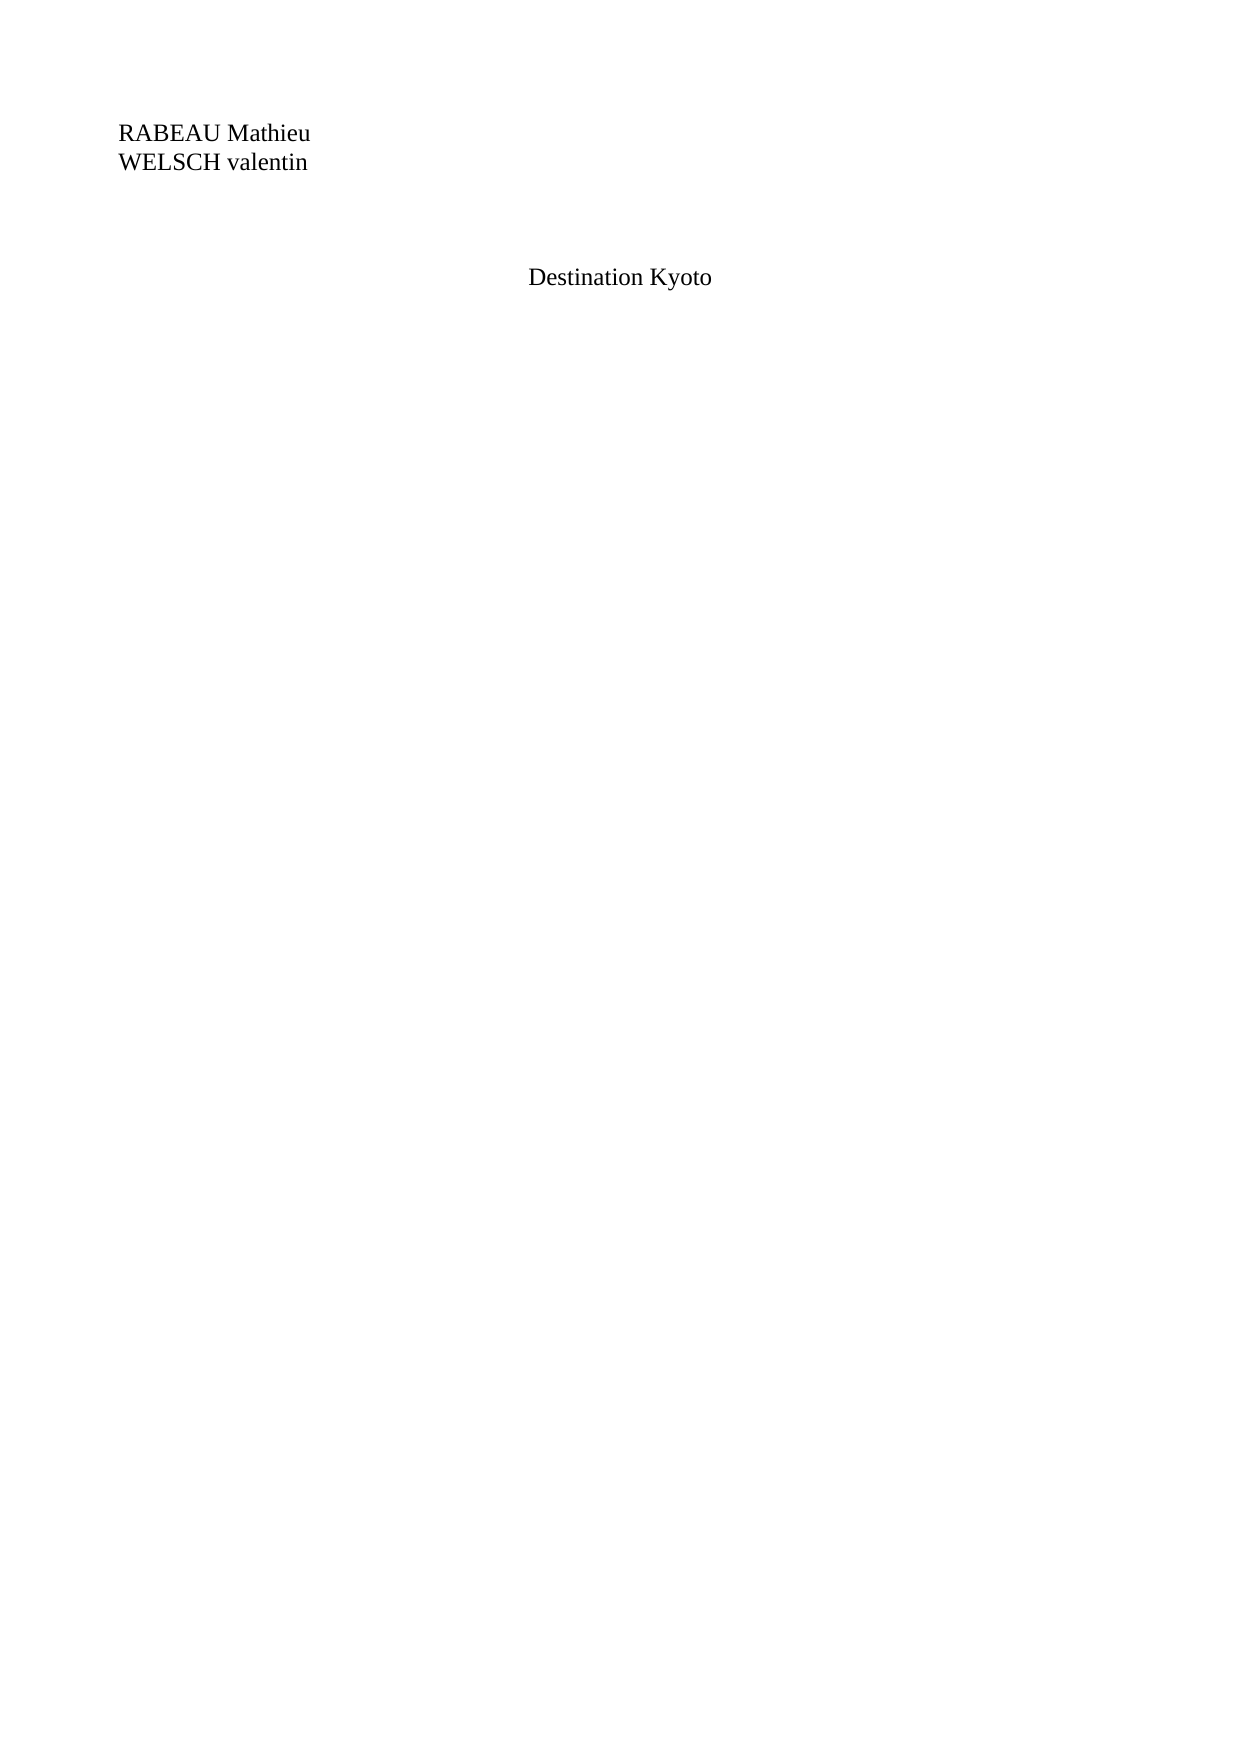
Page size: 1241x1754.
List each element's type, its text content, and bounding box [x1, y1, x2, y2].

text Destination Kyoto [118, 262, 1122, 291]
text RABEAU Mathieu [118, 118, 1122, 147]
text WELSCH valentin [118, 147, 1122, 176]
